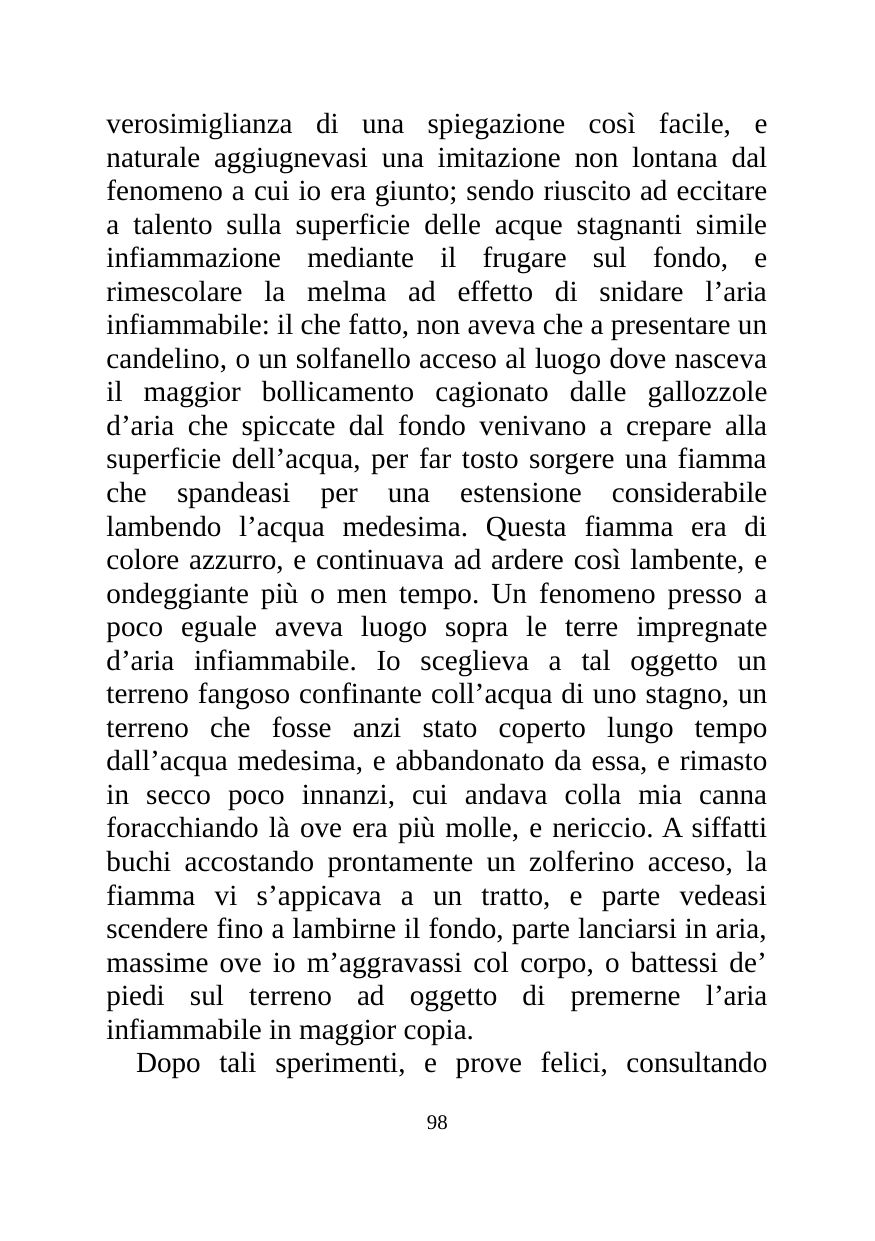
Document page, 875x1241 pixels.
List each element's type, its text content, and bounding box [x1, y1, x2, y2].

text Dopo tali sperimenti, e prove felici, consultando [106, 1045, 768, 1079]
text verosimiglianza di una spiegazione così facile, e naturale aggiugnevasi una imitazione non lontana dal fenomeno a cui io era giunto; sendo riuscito ad eccitare a talento sulla superficie delle acque stagnanti simile infiammazione mediante il frugare sul fondo, e rimescolare la melma ad effetto di snidare l’aria infiammabile: il che fatto, non aveva che a presentare un candelino, o un solfanello acceso al luogo dove nasceva il maggior bollicamento cagionato dalle gallozzole d’aria che spiccate dal fondo venivano a crepare alla superficie dell’acqua, per far tosto sorgere una fiamma che spandeasi per una estensione considerabile lambendo l’acqua medesima. Questa fiamma era di colore azzurro, e continuava ad ardere così lambente, e ondeggiante più o men tempo. Un fenomeno presso a poco eguale aveva luogo sopra le terre impregnate d’aria infiammabile. Io sceglieva a tal oggetto un terreno fangoso confinante coll’acqua di uno stagno, un terreno che fosse anzi stato coperto lungo tempo dall’acqua medesima, e abbandonato da essa, e rimasto in secco poco innanzi, cui andava colla mia canna foracchiando là ove era più molle, e nericcio. A siffatti buchi accostando prontamente un zolferino acceso, la fiamma vi s’appicava a un tratto, e parte vedeasi scendere fino a lambirne il fondo, parte lanciarsi in aria, massime ove io m’aggravassi col corpo, o battessi de’ piedi sul terreno ad oggetto di premerne l’aria infiammabile in maggior copia. [106, 106, 768, 1045]
